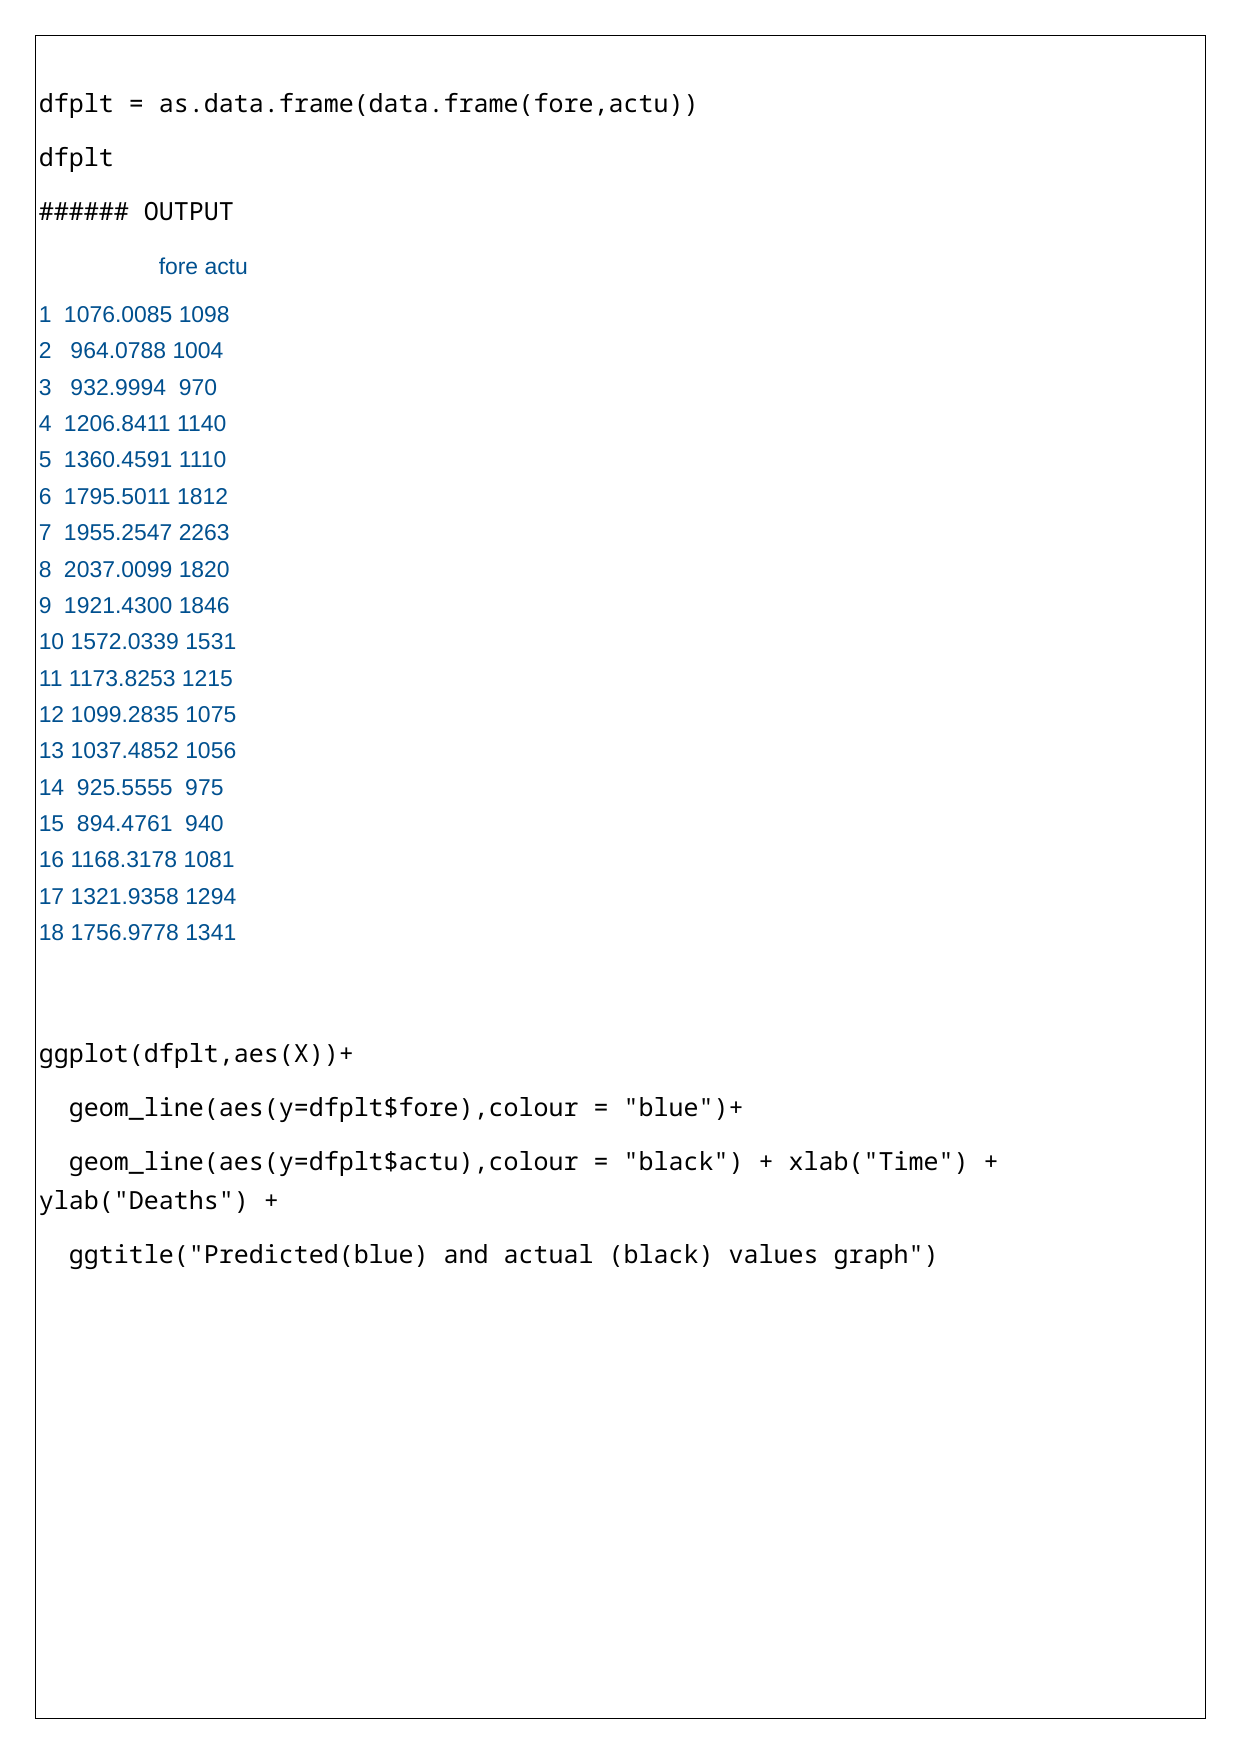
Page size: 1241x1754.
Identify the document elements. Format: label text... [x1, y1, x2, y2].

text 10 1572.0339 1531 [38, 628, 1202, 654]
text geom_line(aes(y=dfplt$actu),colour = "black") + xlab("Time") + ylab("Deaths") + [38, 1143, 1202, 1217]
text 16 1168.3178 1081 [38, 846, 1202, 873]
text 7 1955.2547 2263 [38, 519, 1202, 546]
text 11 1173.8253 1215 [38, 664, 1202, 691]
text 12 1099.2835 1075 [38, 701, 1202, 727]
text 17 1321.9358 1294 [38, 883, 1202, 909]
text ggtitle("Predicted(blue) and actual (black) values graph") [38, 1236, 1202, 1271]
text 9 1921.4300 1846 [38, 592, 1202, 618]
text 15 894.4761 940 [38, 810, 1202, 836]
text 2 964.0788 1004 [38, 337, 1202, 364]
text 18 1756.9778 1341 [38, 919, 1202, 945]
text fore actu [38, 247, 1202, 281]
text 3 932.9994 970 [38, 374, 1202, 400]
text dfplt [38, 140, 1202, 174]
text dfplt = as.data.frame(data.frame(fore,actu)) [38, 86, 1202, 120]
text ggplot(dfplt,aes(X))+ [38, 1036, 1202, 1070]
text ###### OUTPUT [38, 193, 1202, 228]
text 5 1360.4591 1110 [38, 446, 1202, 473]
text 14 925.5555 975 [38, 774, 1202, 800]
text geom_line(aes(y=dfplt$fore),colour = "blue")+ [38, 1090, 1202, 1124]
text 8 2037.0099 1820 [38, 556, 1202, 582]
text 1 1076.0085 1098 [38, 301, 1202, 327]
text 4 1206.8411 1140 [38, 410, 1202, 436]
text 6 1795.5011 1812 [38, 483, 1202, 509]
text 13 1037.4852 1056 [38, 737, 1202, 764]
